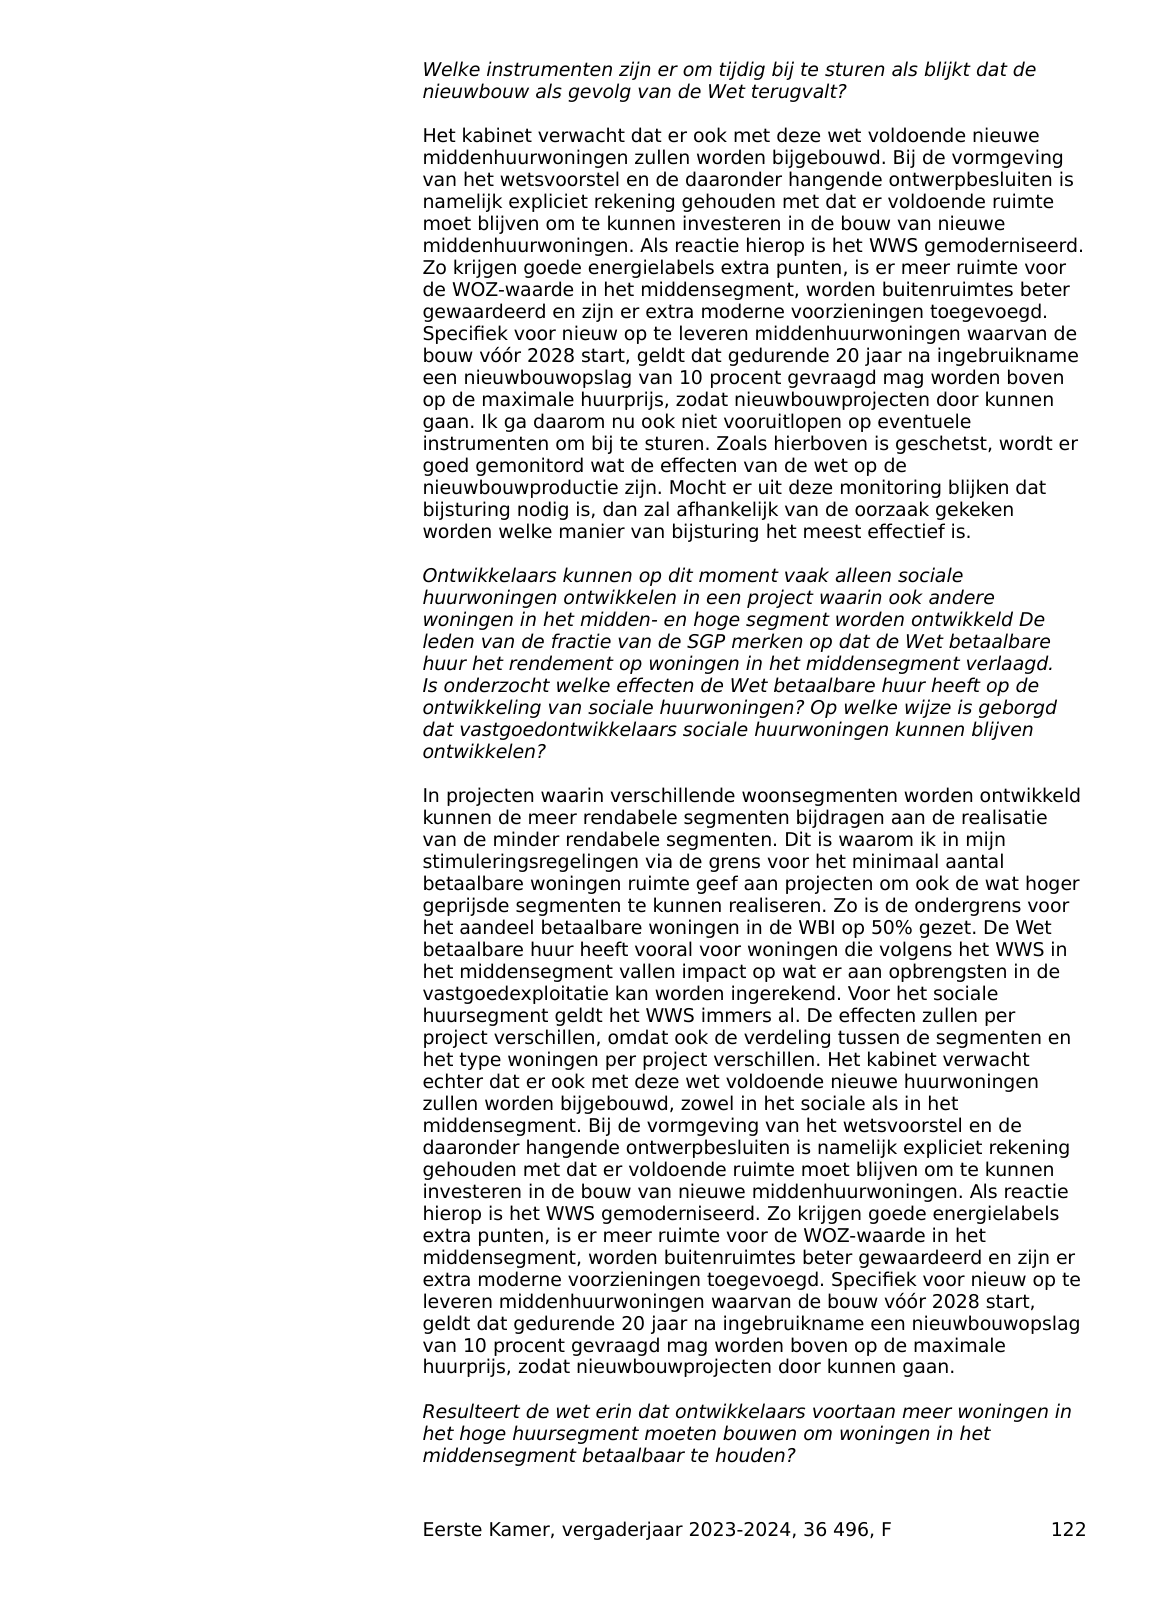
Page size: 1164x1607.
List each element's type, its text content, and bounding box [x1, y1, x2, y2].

text Het kabinet verwacht dat er ook met deze wet voldoende nieuwe middenhuurwoningen zullen worden bijgebouwd. Bij de vormgeving van het wetsvoorstel en de daaronder hangende ontwerpbesluiten is namelijk expliciet rekening gehouden met dat er voldoende ruimte moet blijven om te kunnen investeren in de bouw van nieuwe middenhuurwoningen. Als reactie hierop is het WWS gemoderniseerd. Zo krijgen goede energielabels extra punten, is er meer ruimte voor de WOZ-waarde in het middensegment, worden buitenruimtes beter gewaardeerd en zijn er extra moderne voorzieningen toegevoegd. Specifiek voor nieuw op te leveren middenhuurwoningen waarvan de bouw vóór 2028 start, geldt dat gedurende 20 jaar na ingebruikname een nieuwbouwopslag van 10 procent gevraagd mag worden boven op de maximale huurprijs, zodat nieuwbouwprojecten door kunnen gaan. Ik ga daarom nu ook niet vooruitlopen op eventuele instrumenten om bij te sturen. Zoals hierboven is geschetst, wordt er goed gemonitord wat de effecten van de wet op de nieuwbouwproductie zijn. Mocht er uit deze monitoring blijken dat bijsturing nodig is, dan zal afhankelijk van de oorzaak gekeken worden welke manier van bijsturing het meest effectief is. [422, 125, 1087, 543]
text Is onderzocht welke effecten de Wet betaalbare huur heeft op de ontwikkeling van sociale huurwoningen? Op welke wijze is geborgd dat vastgoedontwikkelaars sociale huurwoningen kunnen blijven ontwikkelen? [422, 675, 1087, 763]
text Resulteert de wet erin dat ontwikkelaars voortaan meer woningen in het hoge huursegment moeten bouwen om woningen in het middensegment betaalbaar te houden? [422, 1401, 1087, 1467]
text In projecten waarin verschillende woonsegmenten worden ontwikkeld kunnen de meer rendabele segmenten bijdragen aan de realisatie van de minder rendabele segmenten. Dit is waarom ik in mijn stimuleringsregelingen via de grens voor het minimaal aantal betaalbare woningen ruimte geef aan projecten om ook de wat hoger geprijsde segmenten te kunnen realiseren. Zo is de ondergrens voor het aandeel betaalbare woningen in de WBI op 50% gezet. De Wet betaalbare huur heeft vooral voor woningen die volgens het WWS in het middensegment vallen impact op wat er aan opbrengsten in de vastgoedexploitatie kan worden ingerekend. Voor het sociale huursegment geldt het WWS immers al. De effecten zullen per project verschillen, omdat ook de verdeling tussen de segmenten en het type woningen per project verschillen. Het kabinet verwacht echter dat er ook met deze wet voldoende nieuwe huurwoningen zullen worden bijgebouwd, zowel in het sociale als in het middensegment. Bij de vormgeving van het wetsvoorstel en de daaronder hangende ontwerpbesluiten is namelijk expliciet rekening gehouden met dat er voldoende ruimte moet blijven om te kunnen investeren in de bouw van nieuwe middenhuurwoningen. Als reactie hierop is het WWS gemoderniseerd. Zo krijgen goede energielabels extra punten, is er meer ruimte voor de WOZ-waarde in het middensegment, worden buitenruimtes beter gewaardeerd en zijn er extra moderne voorzieningen toegevoegd. Specifiek voor nieuw op te leveren middenhuurwoningen waarvan de bouw vóór 2028 start, geldt dat gedurende 20 jaar na ingebruikname een nieuwbouwopslag van 10 procent gevraagd mag worden boven op de maximale huurprijs, zodat nieuwbouwprojecten door kunnen gaan. [422, 785, 1087, 1378]
text Welke instrumenten zijn er om tijdig bij te sturen als blijkt dat de nieuwbouw als gevolg van de Wet terugvalt? [422, 59, 1087, 103]
text Ontwikkelaars kunnen op dit moment vaak alleen sociale huurwoningen ontwikkelen in een project waarin ook andere woningen in het midden- en hoge segment worden ontwikkeld De leden van de fractie van de SGP merken op dat de Wet betaalbare huur het rendement op woningen in het middensegment verlaagd. [422, 565, 1087, 675]
